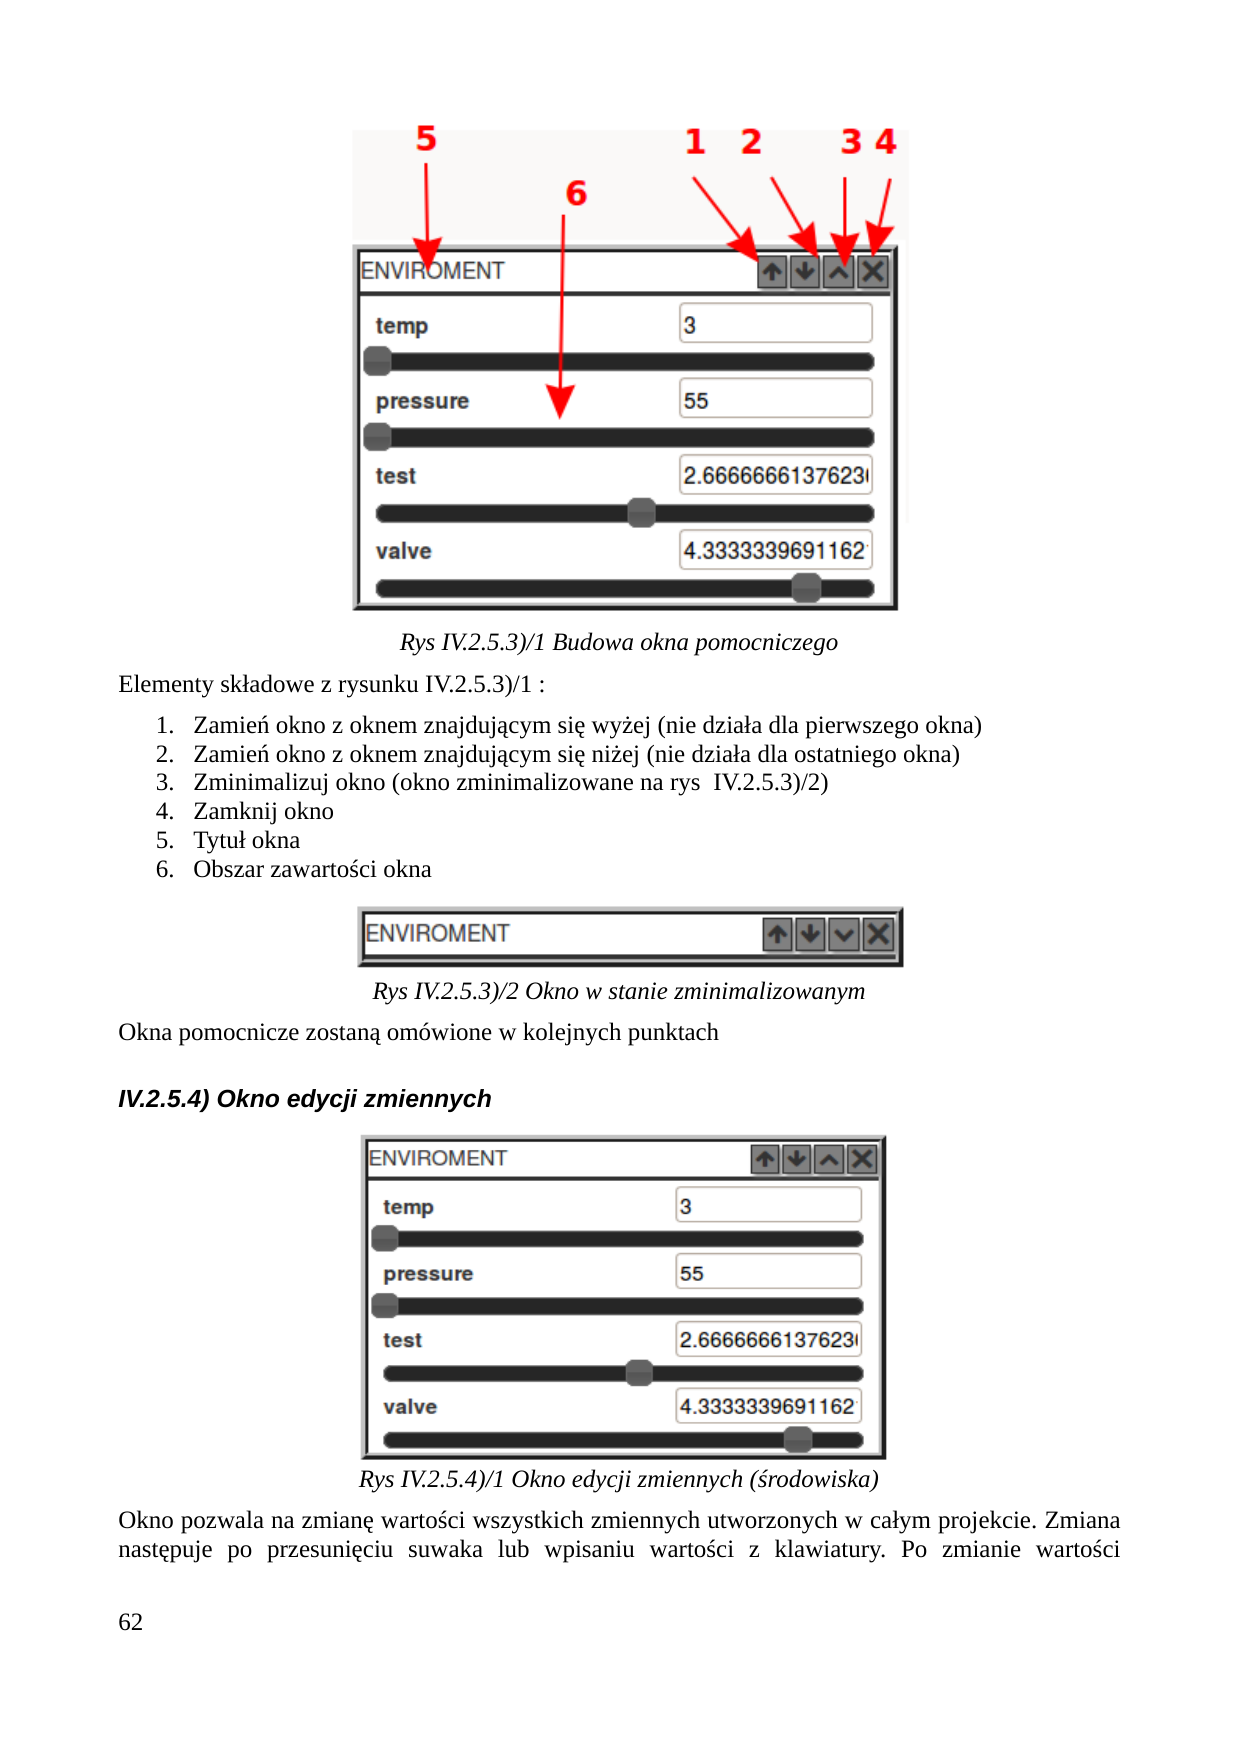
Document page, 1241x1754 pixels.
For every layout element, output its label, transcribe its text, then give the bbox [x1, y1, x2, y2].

text Rys IV.2.5.3)/1 Budowa okna pomocniczego [118, 628, 1122, 656]
list Zamknij okno [156, 796, 1122, 825]
text Okno pozwala na zmianę wartości wszystkich zmiennych utworzonych w całym projekcie. Zmiana następuje po przesunięciu suwaka lub wpisaniu wartości z klawiatury. Po zmianie wartości [118, 1505, 1122, 1563]
subtitle Okno edycji zmiennych [118, 1084, 1122, 1112]
list Zamień okno z oknem znajdującym się wyżej (nie działa dla pierwszego okna) [156, 710, 1122, 739]
picture [323, 118, 917, 628]
text Rys IV.2.5.4)/1 Okno edycji zmiennych (środowiska) [118, 1464, 1122, 1493]
list Zminimalizuj okno (okno zminimalizowane na rys IV.2.5.3)/2) [156, 767, 1122, 796]
list Obszar zawartości okna [156, 854, 1122, 882]
picture [331, 895, 910, 977]
text Rys IV.2.5.3)/2 Okno w stanie zminimalizowanym [118, 977, 1122, 1005]
list Zamień okno z oknem znajdującym się niżej (nie działa dla ostatniego okna) [156, 739, 1122, 767]
text Elementy składowe z rysunku IV.2.5.3)/1 : [118, 669, 1122, 697]
list Tytuł okna [156, 825, 1122, 854]
text Okna pomocnicze zostaną omówione w kolejnych punktach [118, 1017, 1122, 1046]
picture [346, 1124, 894, 1464]
